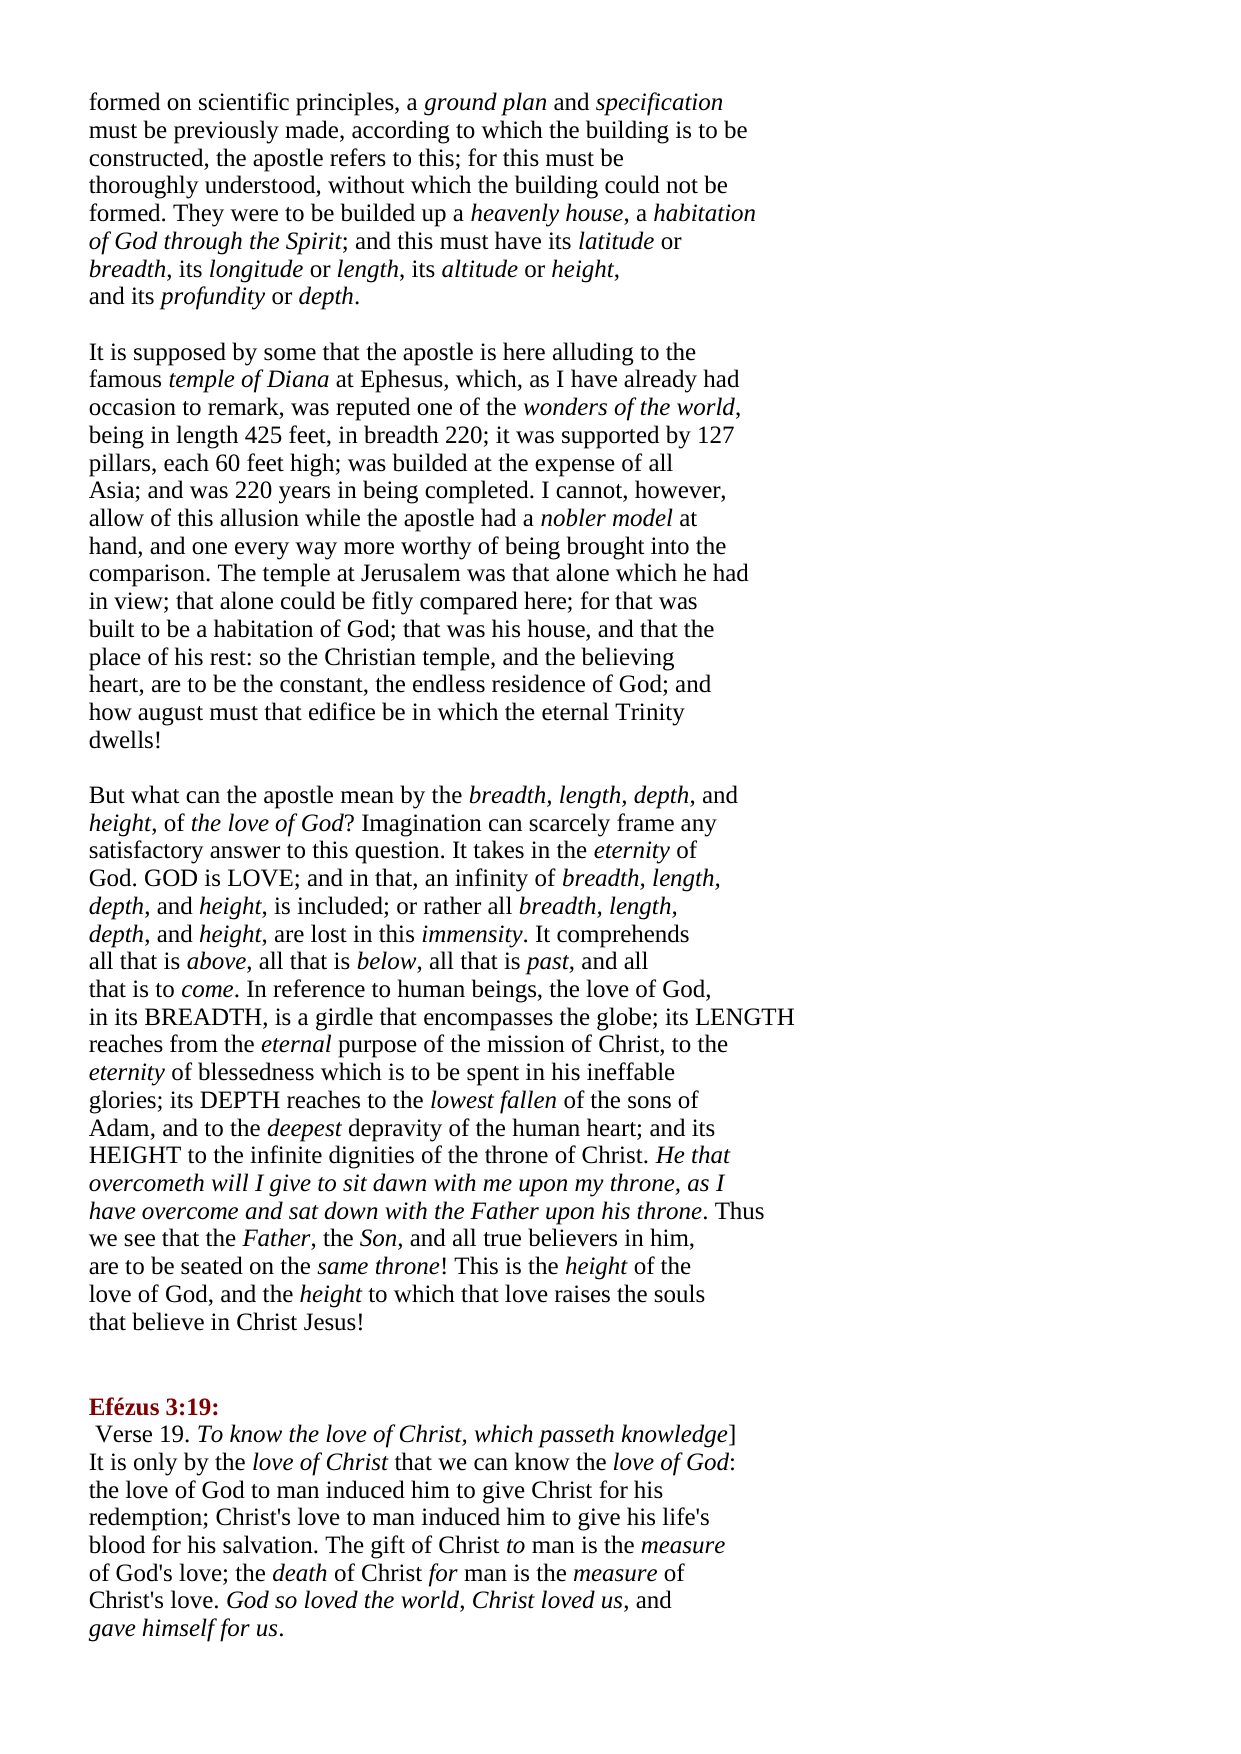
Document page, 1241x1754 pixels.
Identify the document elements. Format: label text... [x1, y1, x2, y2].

text Verse 19. To know the love of Christ, which passeth knowledge] It is only by the love of Christ that we can know the love of God: the love of God to man induced him to give Christ for his redemption; Christ's love to man induced him to give his life's blood for his salvation. The gift of Christ to man is the measure of God's love; the death of Christ for man is the measure of Christ's love. God so loved the world, Christ loved us, and gave himself for us. [88, 1420, 1152, 1642]
text Efézus 3:19: [88, 1393, 1152, 1420]
text formed on scientific principles, a ground plan and specification must be previously made, according to which the building is to be constructed, the apostle refers to this; for this must be thoroughly understood, without which the building could not be formed. They were to be builded up a heavenly house, a habitation of God through the Spirit; and this must have its latitude or breadth, its longitude or length, its altitude or height, and its profundity or depth. It is supposed by some that the apostle is here alluding to the famous temple of Diana at Ephesus, which, as I have already had occasion to remark, was reputed one of the wonders of the world, being in length 425 feet, in breadth 220; it was supported by 127 pillars, each 60 feet high; was builded at the expense of all Asia; and was 220 years in being completed. I cannot, however, allow of this allusion while the apostle had a nobler model at hand, and one every way more worthy of being brought into the comparison. The temple at Jerusalem was that alone which he had in view; that alone could be fitly compared here; for that was built to be a habitation of God; that was his house, and that the place of his rest: so the Christian temple, and the believing heart, are to be the constant, the endless residence of God; and how august must that edifice be in which the eternal Trinity dwells! But what can the apostle mean by the breadth, length, depth, and height, of the love of God? Imagination can scarcely frame any satisfactory answer to this question. It takes in the eternity of God. GOD is LOVE; and in that, an infinity of breadth, length, depth, and height, is included; or rather all breadth, length, depth, and height, are lost in this immensity. It comprehends all that is above, all that is below, all that is past, and all that is to come. In reference to human beings, the love of God, in its BREADTH, is a girdle that encompasses the globe; its LENGTH reaches from the eternal purpose of the mission of Christ, to the eternity of blessedness which is to be spent in his ineffable glories; its DEPTH reaches to the lowest fallen of the sons of Adam, and to the deepest depravity of the human heart; and its HEIGHT to the infinite dignities of the throne of Christ. He that overcometh will I give to sit dawn with me upon my throne, as I have overcome and sat down with the Father upon his throne. Thus we see that the Father, the Son, and all true believers in him, are to be seated on the same throne! This is the height of the love of God, and the height to which that love raises the souls that believe in Christ Jesus! [88, 88, 1152, 1363]
